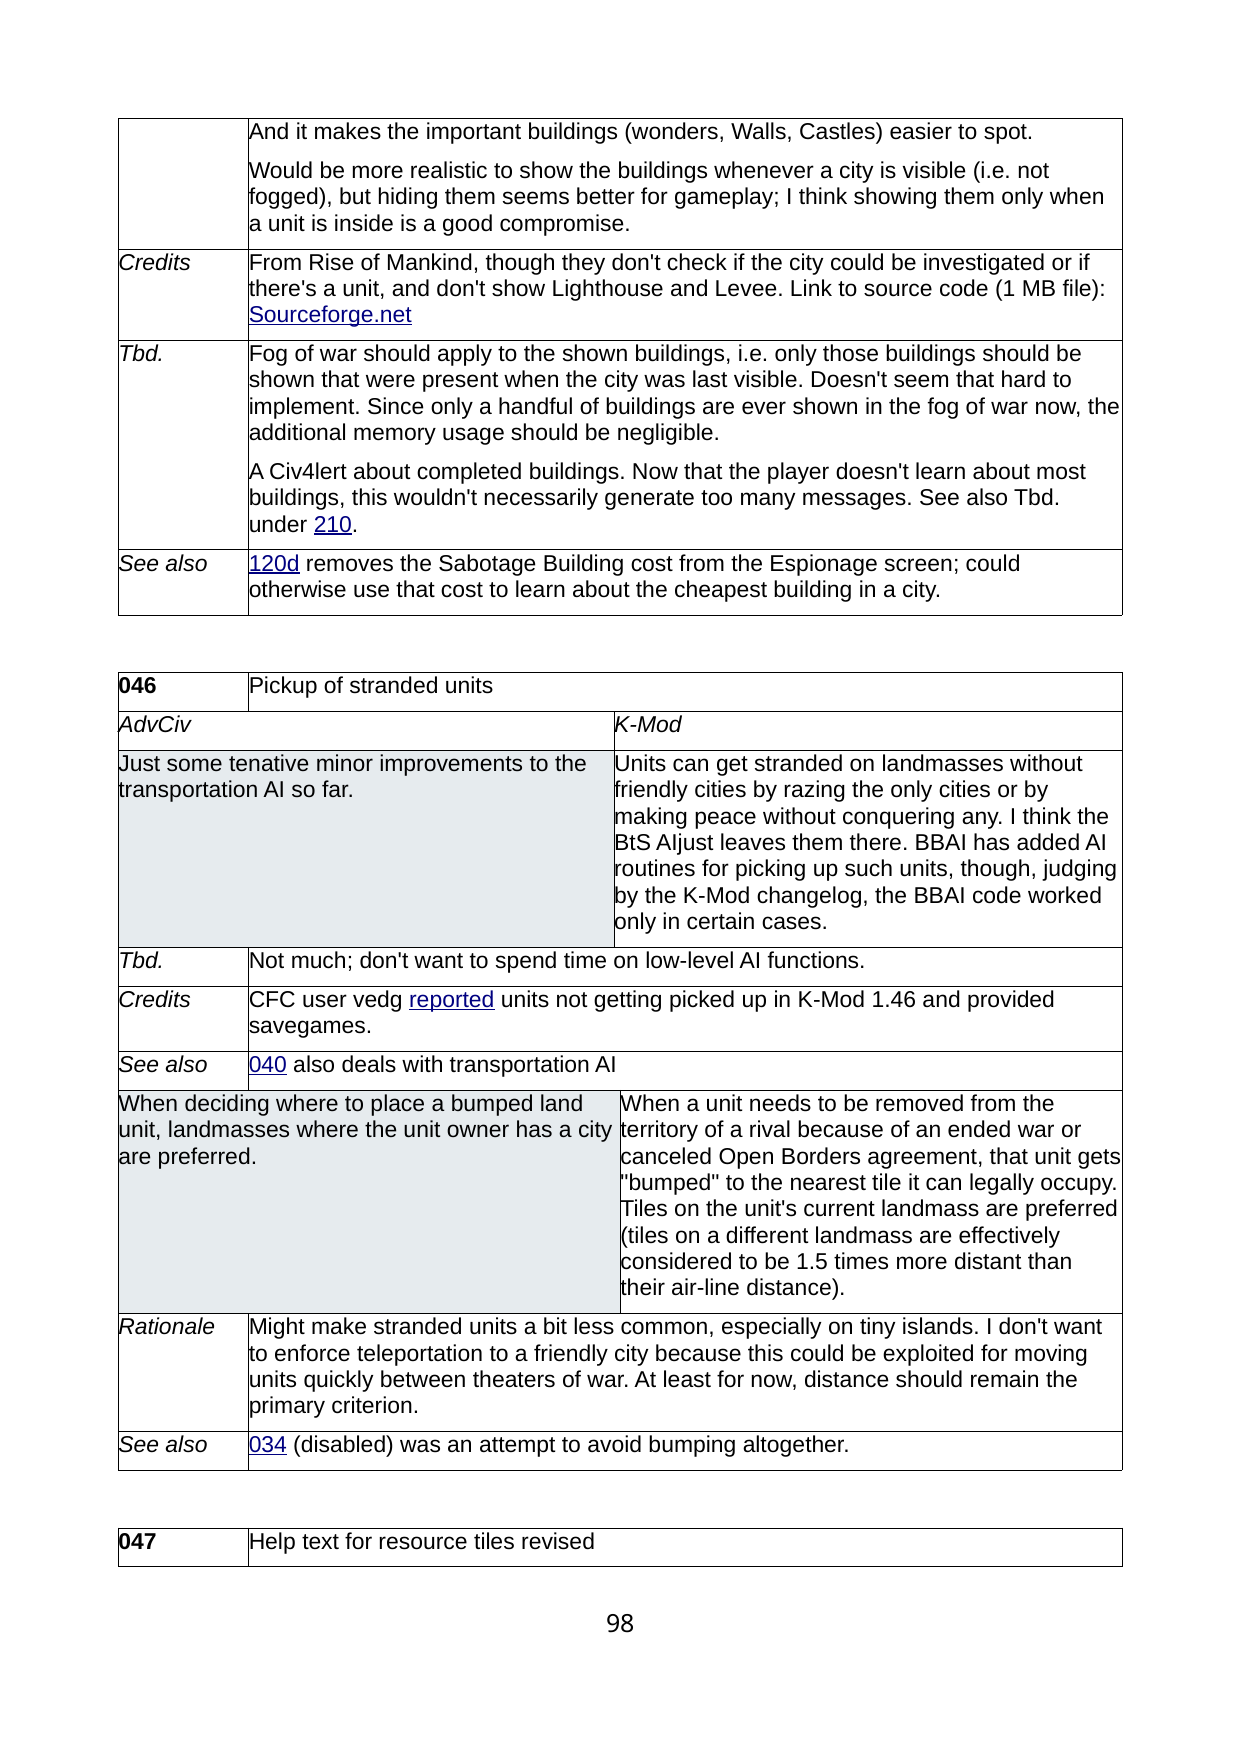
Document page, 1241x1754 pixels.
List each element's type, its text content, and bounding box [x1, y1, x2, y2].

table_cell Might make stranded units a bit less common, especially on tiny islands. I don't want to enforce teleportation to a friendly city because this could be exploited for moving units quickly between theaters of war. At least for now, distance should remain the primary criterion. [249, 1314, 1122, 1431]
table_header 047 [119, 1529, 248, 1566]
table_cell Just some tenative minor improvements to the transportation AI so far. [119, 751, 614, 947]
table_cell Credits [119, 987, 248, 1051]
table_cell From Rise of Mankind, though they don't check if the city could be investigated or if there's a unit, and don't show Lighthouse and Levee. Link to source code (1 MB file): Sourceforge.net [249, 250, 1122, 340]
table_cell Credits [119, 250, 248, 340]
table_cell AdvCiv [119, 712, 614, 750]
table_cell Not much; don't want to spend time on low-level AI functions. [249, 948, 1122, 986]
table_cell Rationale [119, 1314, 248, 1431]
table_cell K-Mod [615, 712, 1122, 750]
table_cell See also [119, 1432, 248, 1470]
table_cell 120d removes the Sabotage Building cost from the Espionage screen; could otherwise use that cost to learn about the cheapest building in a city. [249, 550, 1122, 614]
table_cell When a unit needs to be removed from the territory of a rival because of an ended war or canceled Open Borders agreement, that unit gets "bumped" to the nearest tile it can legally occupy. Tiles on the unit's current landmass are preferred (tiles on a different landmass are effectively considered to be 1.5 times more distant than their air-line distance). [621, 1091, 1122, 1313]
table_cell And it makes the important buildings (wonders, Walls, Castles) easier to spot. Would be more realistic to show the buildings whenever a city is visible (i.e. not fogged), but hiding them seems better for gameplay; I think showing them only when a unit is inside is a good compromise. [249, 119, 1122, 248]
table_cell See also [119, 550, 248, 614]
table_cell Fog of war should apply to the shown buildings, i.e. only those buildings should be shown that were present when the city was last visible. Doesn't seem that hard to implement. Since only a handful of buildings are ever shown in the fog of war now, the additional memory usage should be negligible. A Civ4lert about completed buildings. Now that the player doesn't learn about most buildings, this wouldn't necessarily generate too many messages. See also Tbd. under 210. [249, 341, 1122, 549]
table_cell 040 also deals with transportation AI [249, 1052, 1122, 1090]
table_cell [119, 119, 248, 248]
table_header Pickup of stranded units [249, 673, 1122, 711]
table_header 046 [119, 673, 248, 711]
table_cell Tbd. [119, 948, 248, 986]
table_cell 034 (disabled) was an attempt to avoid bumping altogether. [249, 1432, 1122, 1470]
table_header Help text for resource tiles revised [249, 1529, 1122, 1566]
table_cell When deciding where to place a bumped land unit, landmasses where the unit owner has a city are preferred. [119, 1091, 620, 1313]
table_cell Units can get stranded on landmasses without friendly cities by razing the only cities or by making peace without conquering any. I think the BtS AIjust leaves them there. BBAI has added AI routines for picking up such units, though, judging by the K-Mod changelog, the BBAI code worked only in certain cases. [615, 751, 1122, 947]
table_cell CFC user vedg reported units not getting picked up in K-Mod 1.46 and provided savegames. [249, 987, 1122, 1051]
table_cell Tbd. [119, 341, 248, 549]
table_cell See also [119, 1052, 248, 1090]
